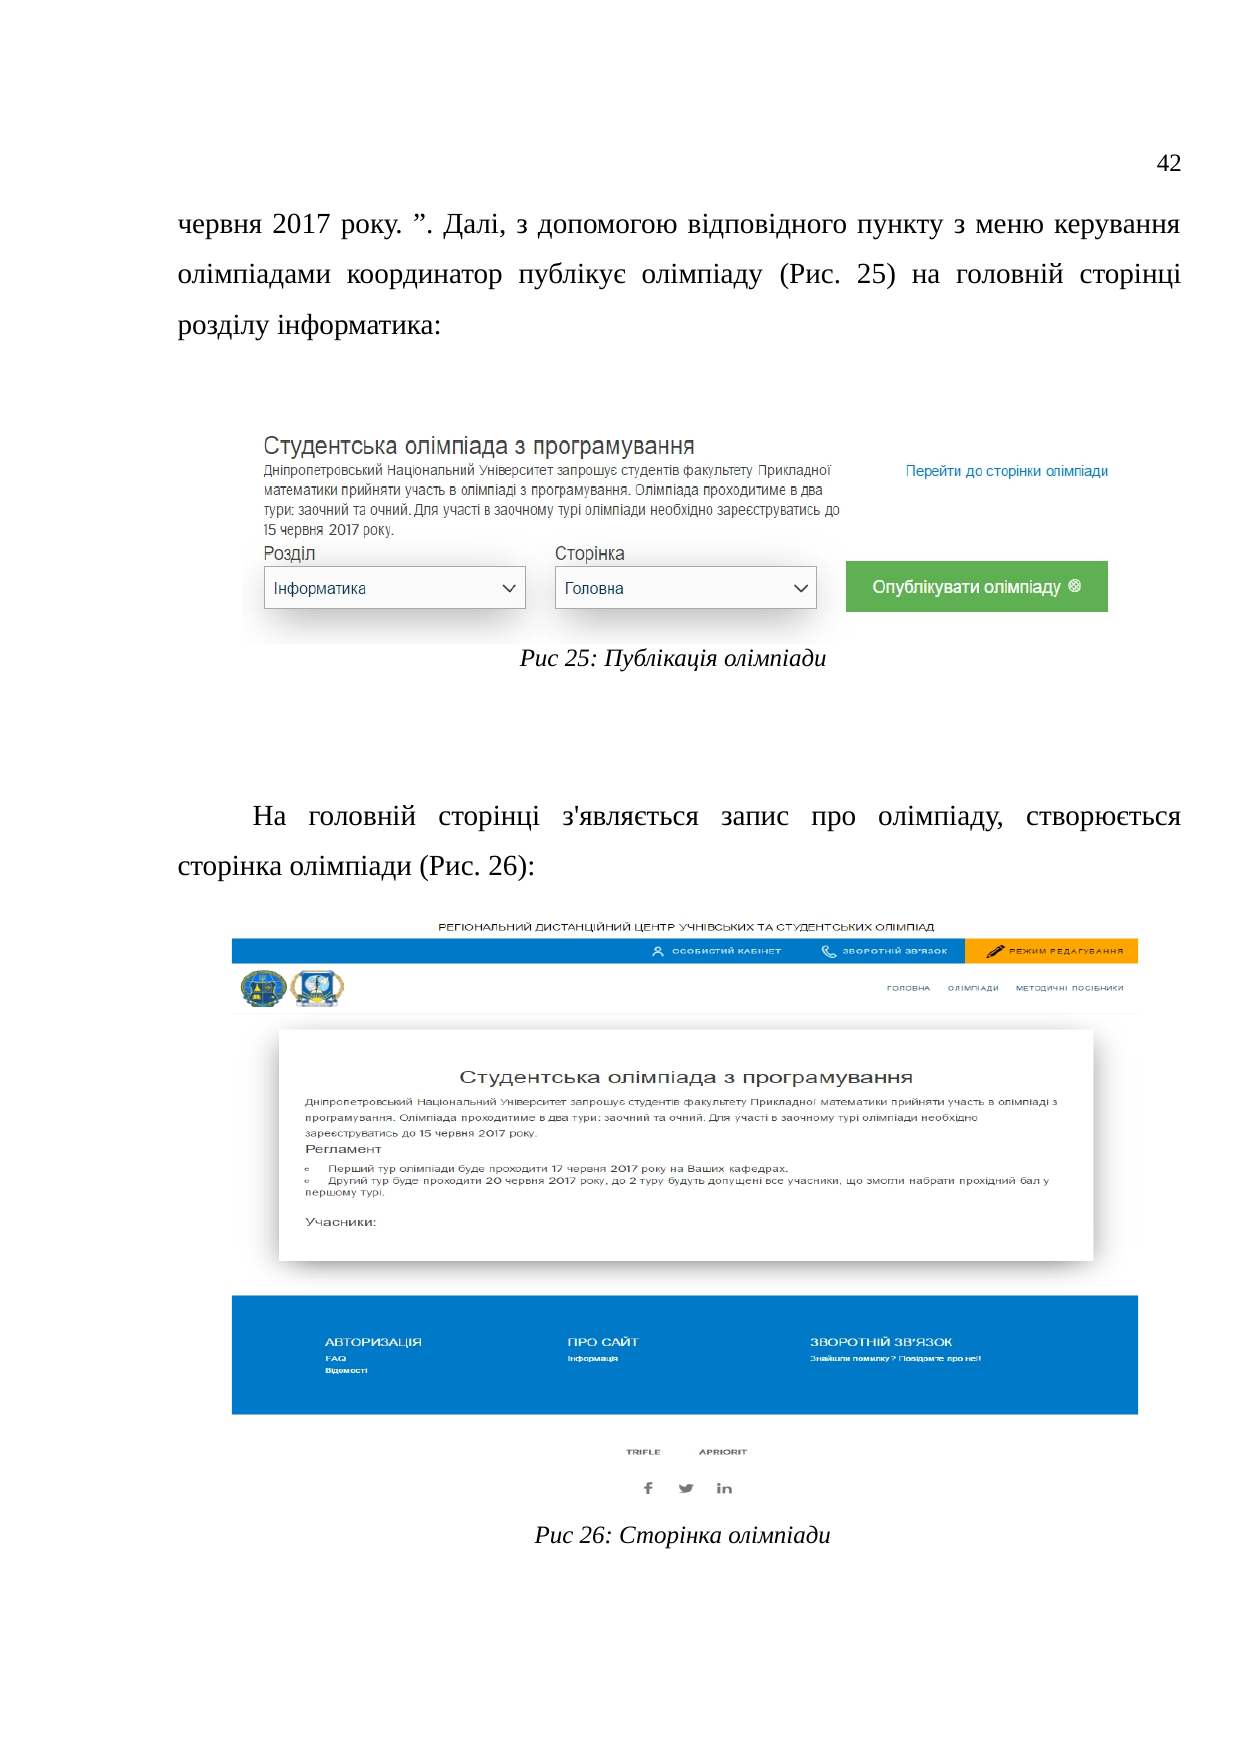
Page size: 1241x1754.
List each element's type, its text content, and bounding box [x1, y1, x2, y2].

text Рис 25: Публікація олімпіади [193, 397, 1156, 672]
text [202, 895, 1165, 908]
picture [241, 420, 1129, 644]
picture [231, 917, 1139, 1521]
text Рис 26: Сторінка олімпіади [202, 908, 1165, 1549]
text червня 2017 року. ”. Далі, з допомогою відповідного пункту з меню керування олімпіадами координатор публікує олімпіаду (Рис. 25) на головній сторінці розділу інформатика: [177, 206, 1181, 341]
text На головній сторінці з'являється запис про олімпіаду, створюється сторінка олімпіади (Рис. 26): [177, 798, 1181, 881]
text [202, 1549, 1165, 1593]
